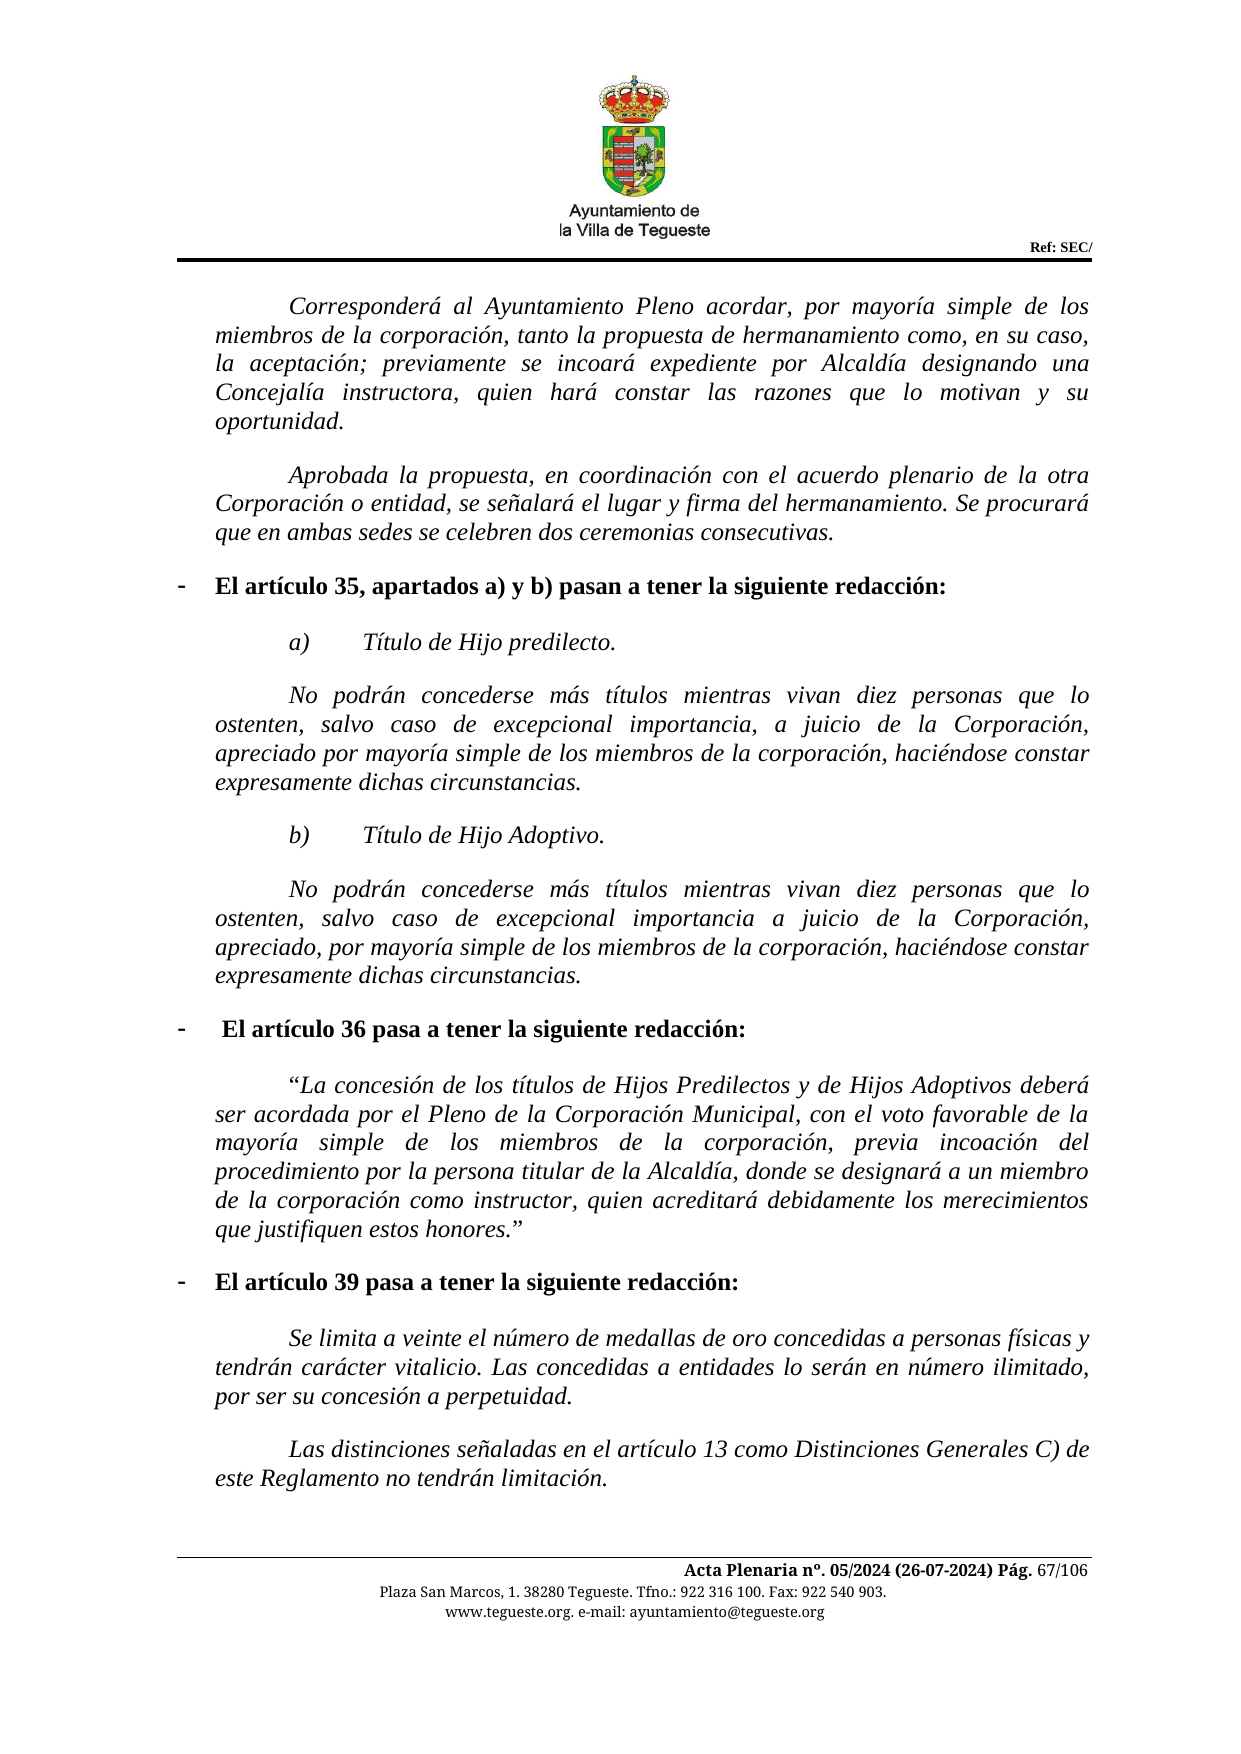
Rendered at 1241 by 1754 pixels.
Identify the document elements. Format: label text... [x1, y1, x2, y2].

text No podrán concederse más títulos mientras vivan diez personas que lo ostenten, salvo caso de excepcional importancia a juicio de la Corporación, apreciado, por mayoría simple de los miembros de la corporación, haciéndose constar expresamente dichas circunstancias. [215, 874, 1092, 989]
text Aprobada la propuesta, en coordinación con el acuerdo plenario de la otra Corporación o entidad, se señalará el lugar y firma del hermanamiento. Se procurará que en ambas sedes se celebren dos ceremonias consecutivas. [215, 460, 1092, 546]
list El artículo 36 pasa a tener la siguiente redacción: [177, 1014, 1092, 1043]
list El artículo 35, apartados a) y b) pasan a tener la siguiente redacción: [177, 571, 1092, 600]
list El artículo 39 pasa a tener la siguiente redacción: [177, 1267, 1092, 1296]
text Las distinciones señaladas en el artículo 13 como Distinciones Generales C) de este Reglamento no tendrán limitación. [215, 1434, 1092, 1492]
text b) Título de Hijo Adoptivo. [215, 821, 1092, 849]
text a) Título de Hijo predilecto. [215, 627, 1092, 656]
text Se limita a veinte el número de medallas de oro concedidas a personas físicas y tendrán carácter vitalicio. Las concedidas a entidades lo serán en número ilimitado, por ser su concesión a perpetuidad. [215, 1323, 1092, 1409]
text No podrán concederse más títulos mientras vivan diez personas que lo ostenten, salvo caso de excepcional importancia, a juicio de la Corporación, apreciado por mayoría simple de los miembros de la corporación, haciéndose constar expresamente dichas circunstancias. [215, 681, 1092, 796]
text “La concesión de los títulos de Hijos Predilectos y de Hijos Adoptivos deberá ser acordada por el Pleno de la Corporación Municipal, con el voto favorable de la mayoría simple de los miembros de la corporación, previa incoación del procedimiento por la persona titular de la Alcaldía, donde se designará a un miembro de la corporación como instructor, quien acreditará debidamente los merecimientos que justifiquen estos honores.” [215, 1070, 1092, 1242]
text Corresponderá al Ayuntamiento Pleno acordar, por mayoría simple de los miembros de la corporación, tanto la propuesta de hermanamiento como, en su caso, la aceptación; previamente se incoará expediente por Alcaldía designando una Concejalía instructora, quien hará constar las razones que lo motivan y su oportunidad. [215, 291, 1092, 435]
